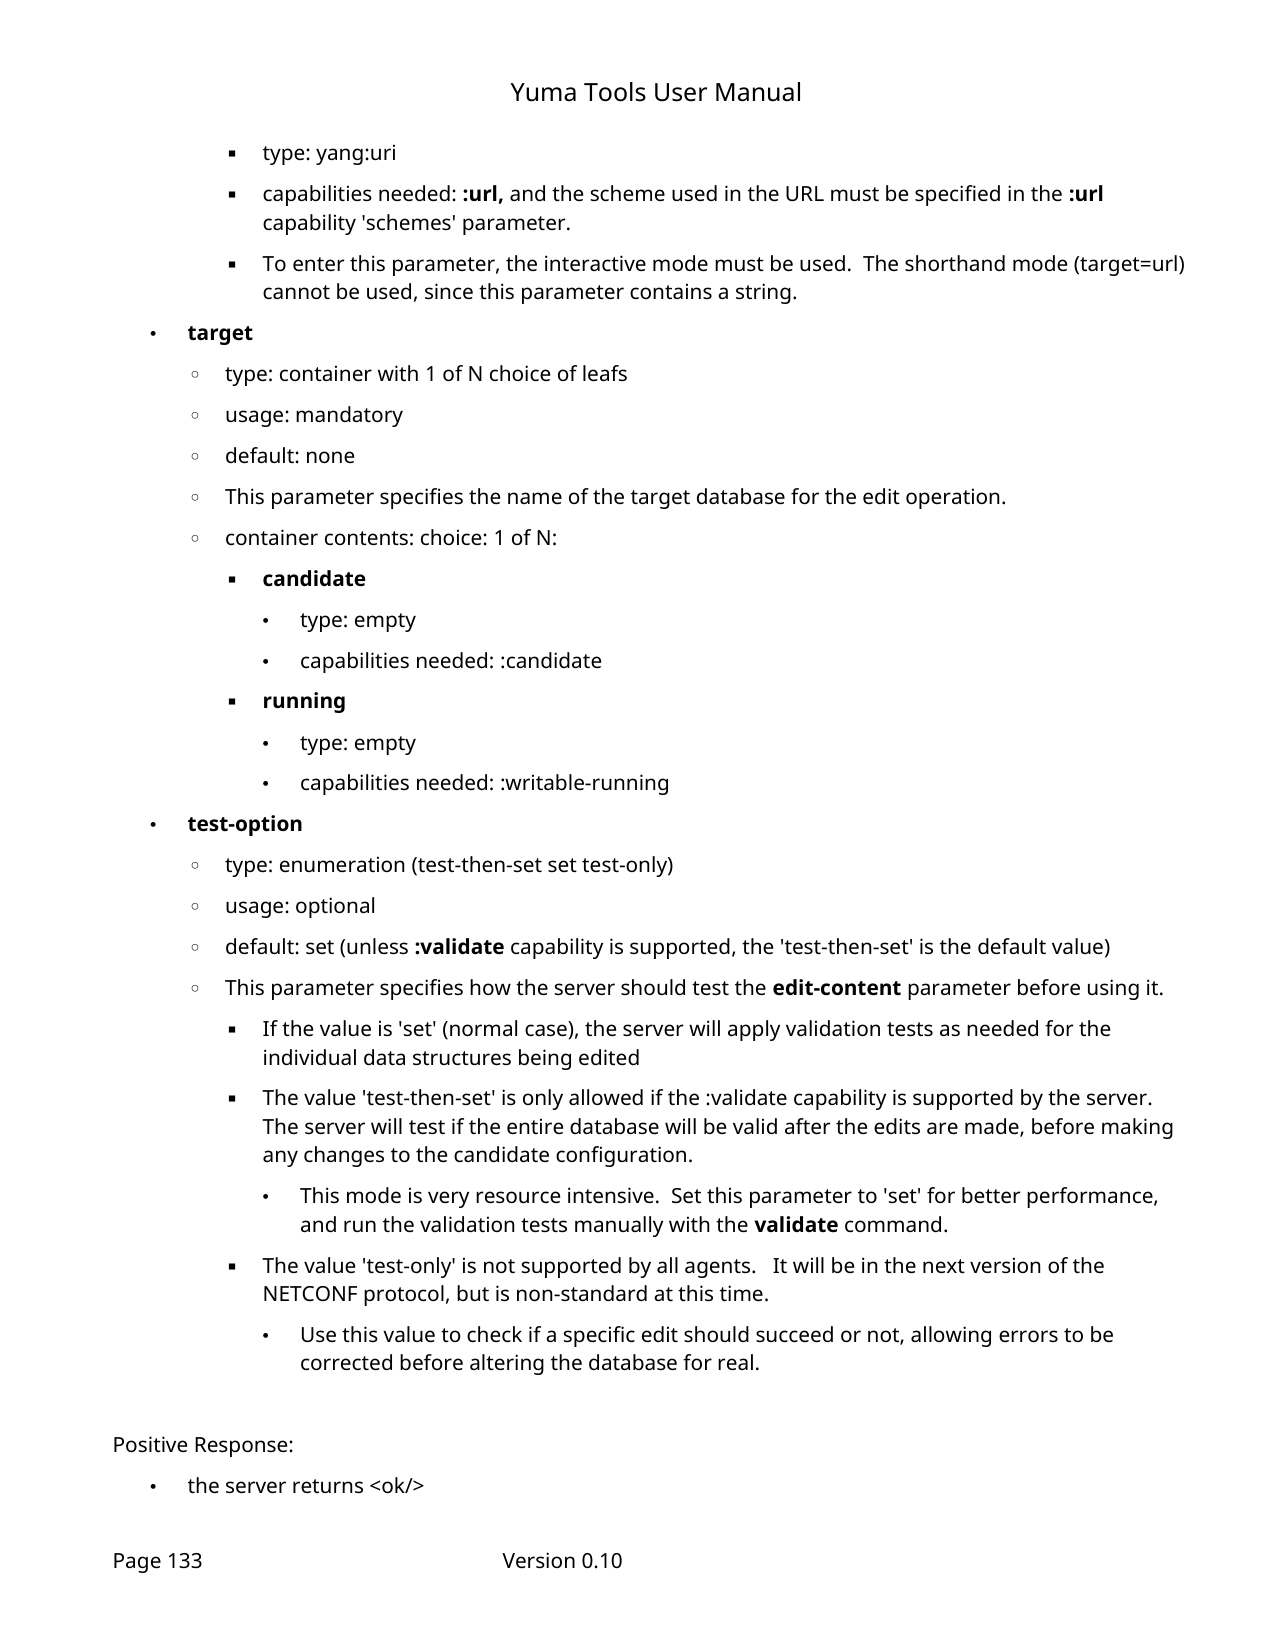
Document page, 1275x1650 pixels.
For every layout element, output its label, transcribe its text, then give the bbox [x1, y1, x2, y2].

list This parameter specifies how the server should test the edit-content parameter before using it. [187, 973, 1200, 1002]
list The value 'test-then-set' is only allowed if the :validate capability is supported by the server. The server will test if the entire database will be valid after the edits are made, before making any changes to the candidate configuration. [225, 1083, 1200, 1169]
list default: set (unless :validate capability is supported, the 'test-then-set' is the default value) [187, 932, 1200, 961]
list running [225, 687, 1200, 715]
list target [150, 318, 1200, 347]
list the server returns <ok/> [150, 1471, 1200, 1500]
text Positive Response: [112, 1430, 1200, 1459]
list type: empty [262, 605, 1200, 633]
list This parameter specifies the name of the target database for the edit operation. [187, 482, 1200, 510]
list The value 'test-only' is not supported by all agents. It will be in the next version of the NETCONF protocol, but is non-standard at this time. [225, 1251, 1200, 1308]
list type: yang:uri [225, 138, 1200, 167]
list capabilities needed: :url, and the scheme used in the URL must be specified in the :url capability 'schemes' parameter. [225, 179, 1200, 236]
list container contents: choice: 1 of N: [187, 523, 1200, 551]
list Use this value to check if a specific edit should succeed or not, allowing errors to be corrected before altering the database for real. [262, 1320, 1200, 1377]
list This mode is very resource intensive. Set this parameter to 'set' for better performance, and run the validation tests manually with the validate command. [262, 1181, 1200, 1238]
list capabilities needed: :candidate [262, 646, 1200, 674]
list usage: mandatory [187, 400, 1200, 428]
list usage: optional [187, 891, 1200, 920]
list capabilities needed: :writable-running [262, 768, 1200, 797]
list type: container with 1 of N choice of leafs [187, 359, 1200, 388]
list test-option [150, 809, 1200, 838]
list candidate [225, 564, 1200, 592]
list If the value is 'set' (normal case), the server will apply validation tests as needed for the individual data structures being edited [225, 1014, 1200, 1071]
list type: empty [262, 728, 1200, 756]
list type: enumeration (test-then-set set test-only) [187, 850, 1200, 879]
list To enter this parameter, the interactive mode must be used. The shorthand mode (target=url) cannot be used, since this parameter contains a string. [225, 249, 1200, 306]
list default: none [187, 441, 1200, 469]
